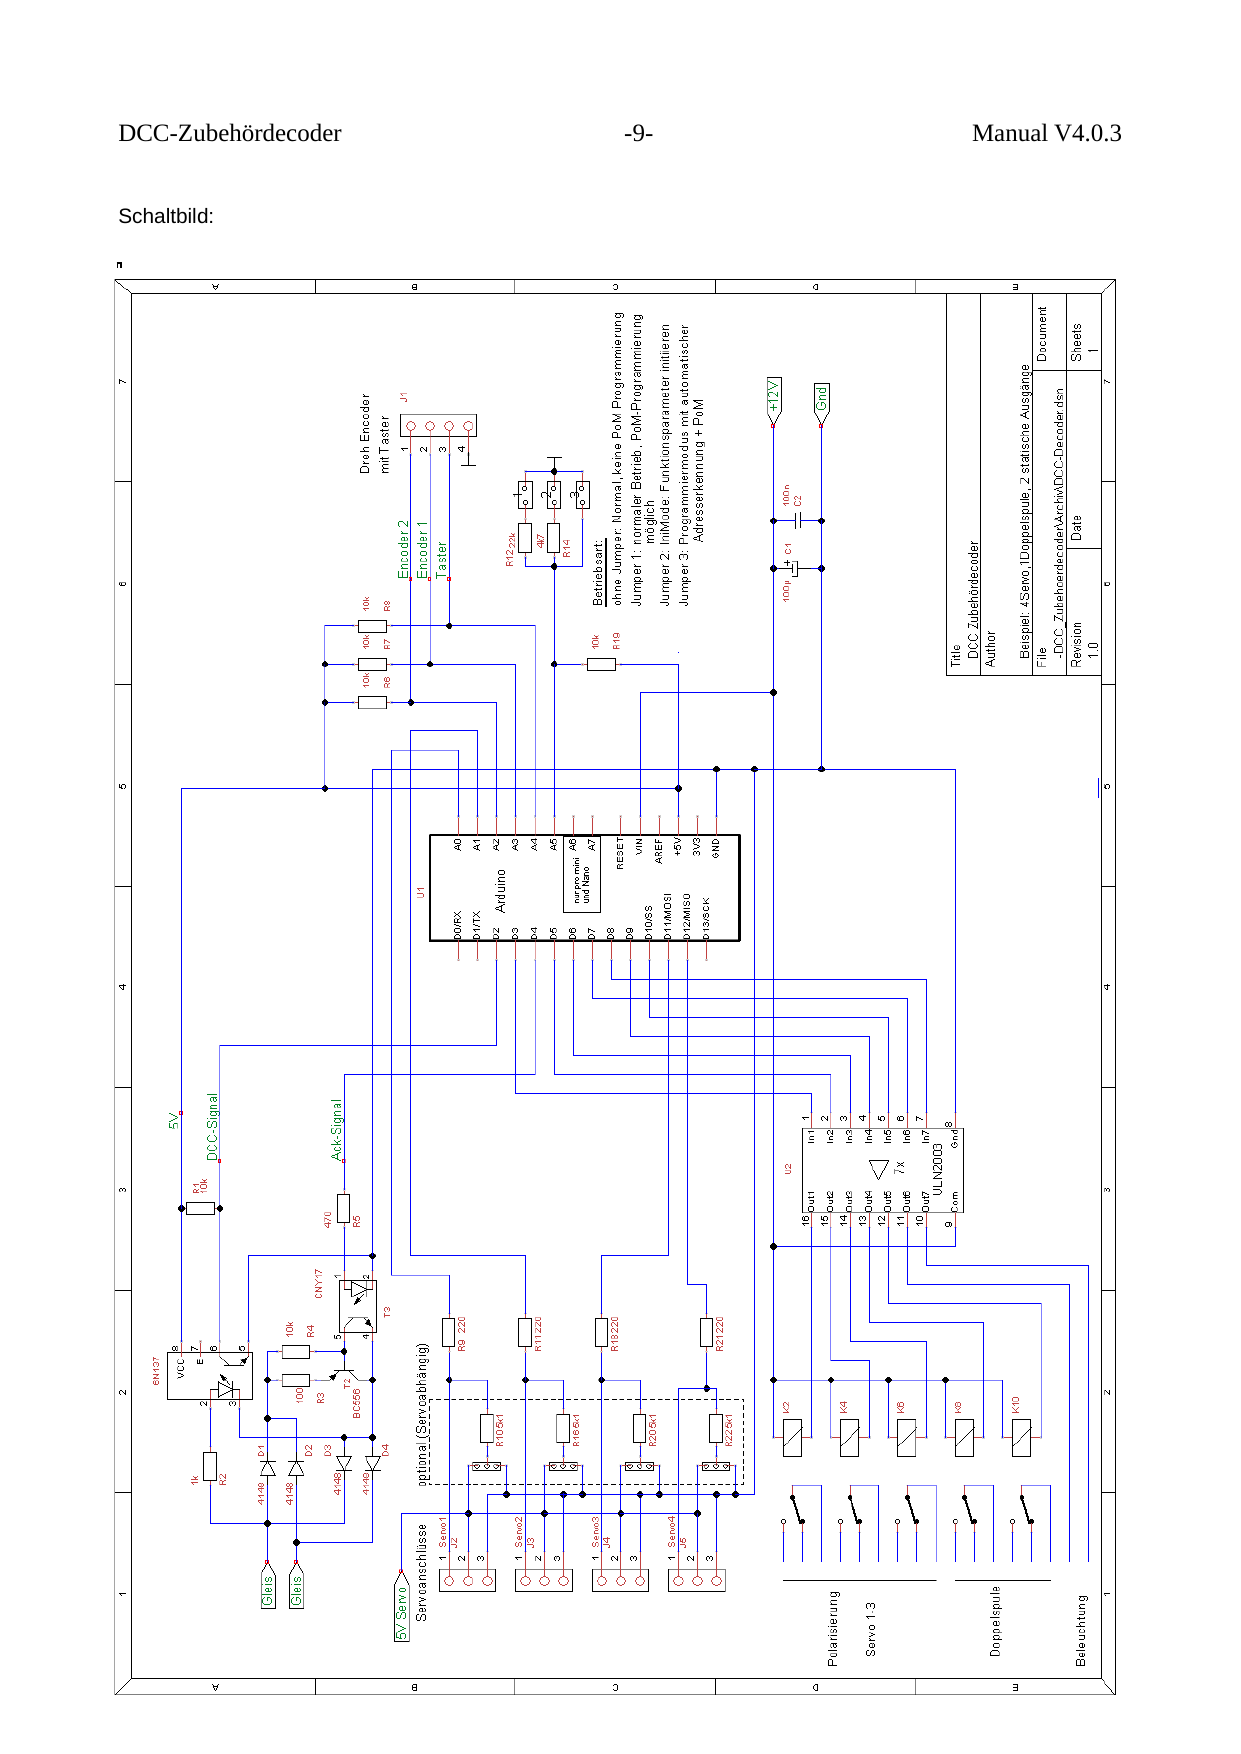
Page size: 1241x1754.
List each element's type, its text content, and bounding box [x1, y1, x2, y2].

title Schaltbild: [118, 204, 1122, 228]
picture [114, 268, 1126, 1695]
